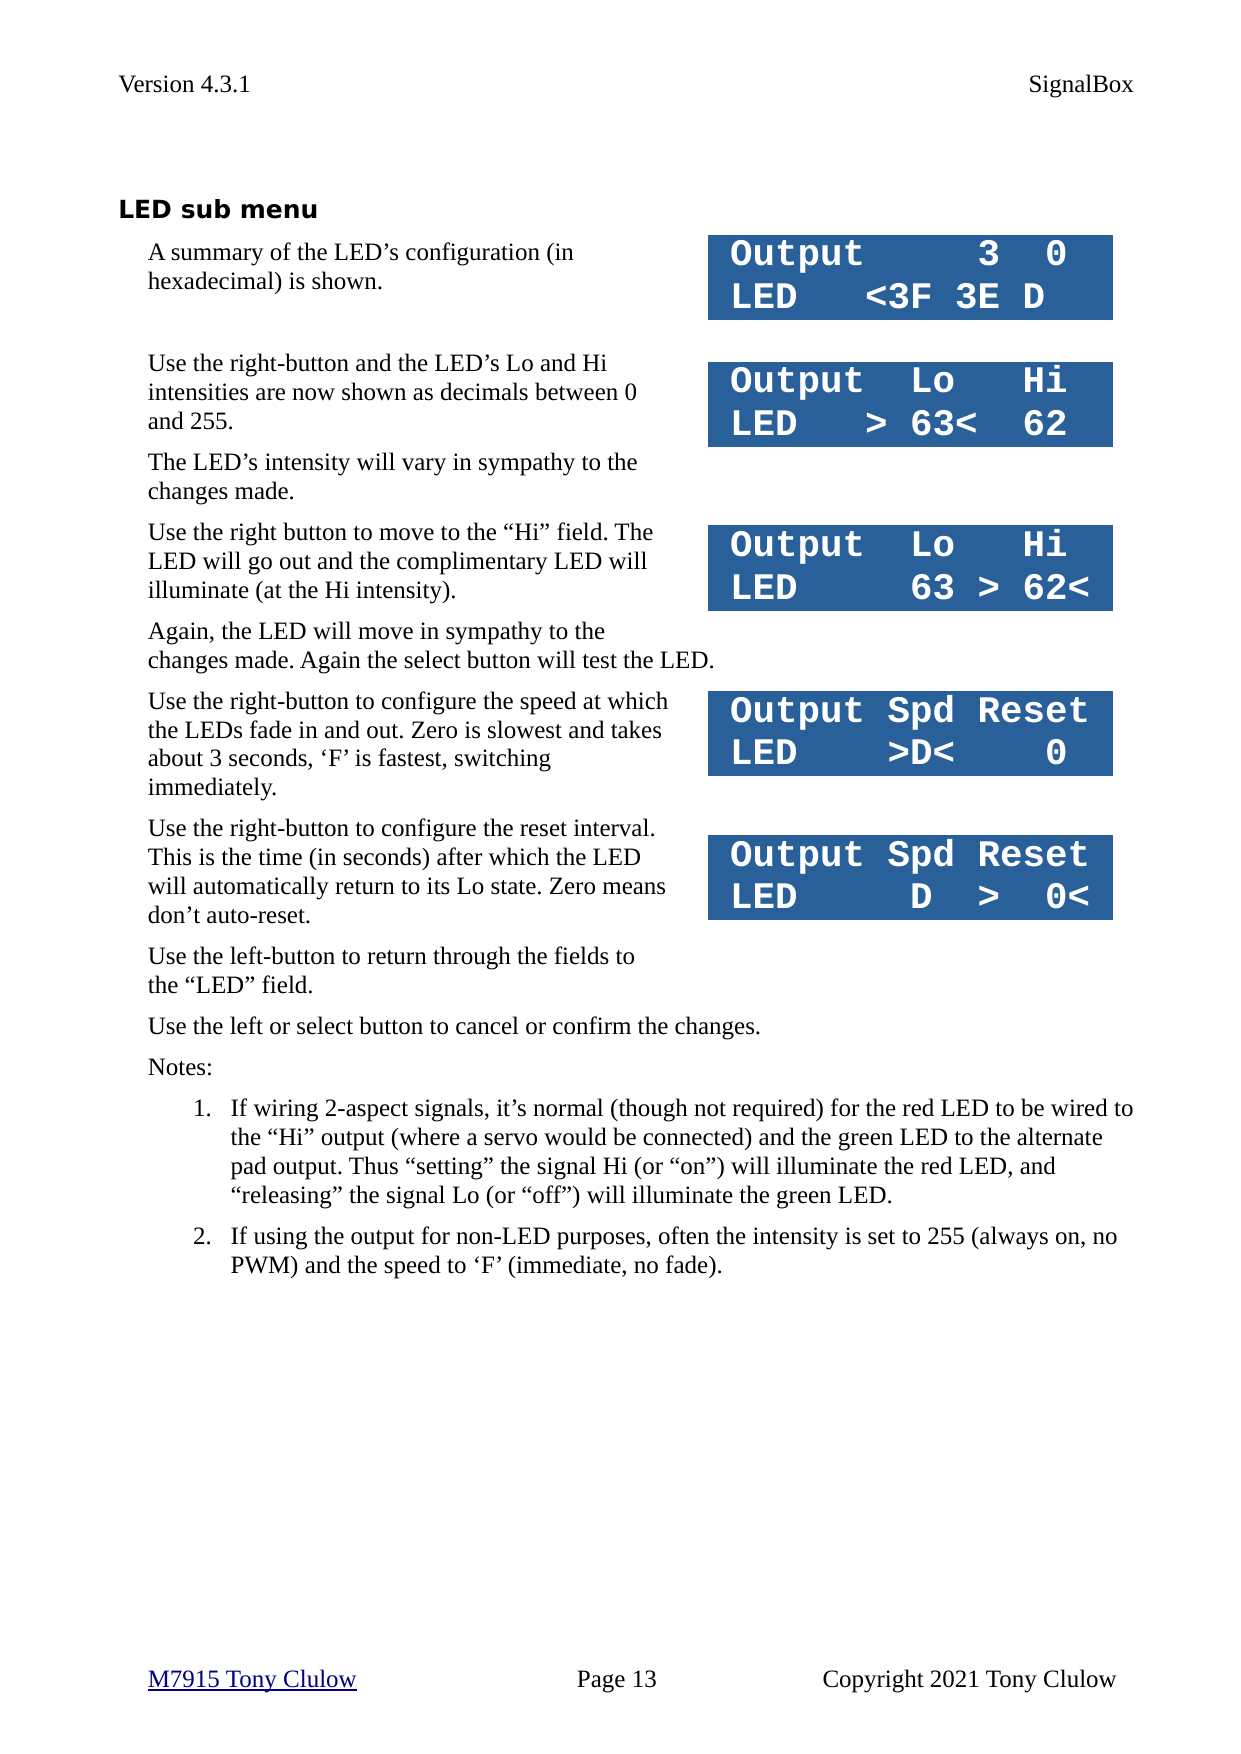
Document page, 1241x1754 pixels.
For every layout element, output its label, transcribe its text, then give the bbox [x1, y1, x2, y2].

subtitle LED sub menu [118, 196, 1134, 225]
text A summary of the LED’s configuration (in hexadecimal) is shown. [148, 237, 1134, 295]
list If using the output for non-LED purposes, often the intensity is set to 255 (always on, no PWM) and the speed to ‘F’ (immediate, no fade). [193, 1221, 1134, 1278]
text Use the right-button and the LED’s Lo and Hi intensities are now shown as decimals between 0 and 255. [148, 348, 1134, 435]
list If wiring 2-aspect signals, it’s normal (though not required) for the red LED to be wired to the “Hi” output (where a servo would be connected) and the green LED to the alternate pad output. Thus “setting” the signal Hi (or “on”) will illuminate the red LED, and “releasing” the signal Lo (or “off”) will illuminate the green LED. [193, 1093, 1134, 1208]
text Use the left-button to return through the fields to the “LED” field. [148, 941, 1134, 998]
text Again, the LED will move in sympathy to the changes made. Again the select button will test the LED. [148, 616, 1134, 673]
text Use the right-button to configure the speed at which the LEDs fade in and out. Zero is slowest and takes about 3 seconds, ‘F’ is fastest, switching immediately. [148, 686, 1134, 801]
text The LED’s intensity will vary in sympathy to the changes made. [148, 447, 1134, 505]
text Notes: [148, 1052, 1134, 1081]
text Use the right-button to configure the reset interval. This is the time (in seconds) after which the LED will automatically return to its Lo state. Zero means don’t auto-reset. [148, 813, 1134, 928]
text Use the left or select button to cancel or confirm the changes. [148, 1011, 1134, 1040]
text Use the right button to move to the “Hi” field. The LED will go out and the complimentary LED will illuminate (at the Hi intensity). [148, 517, 1134, 603]
